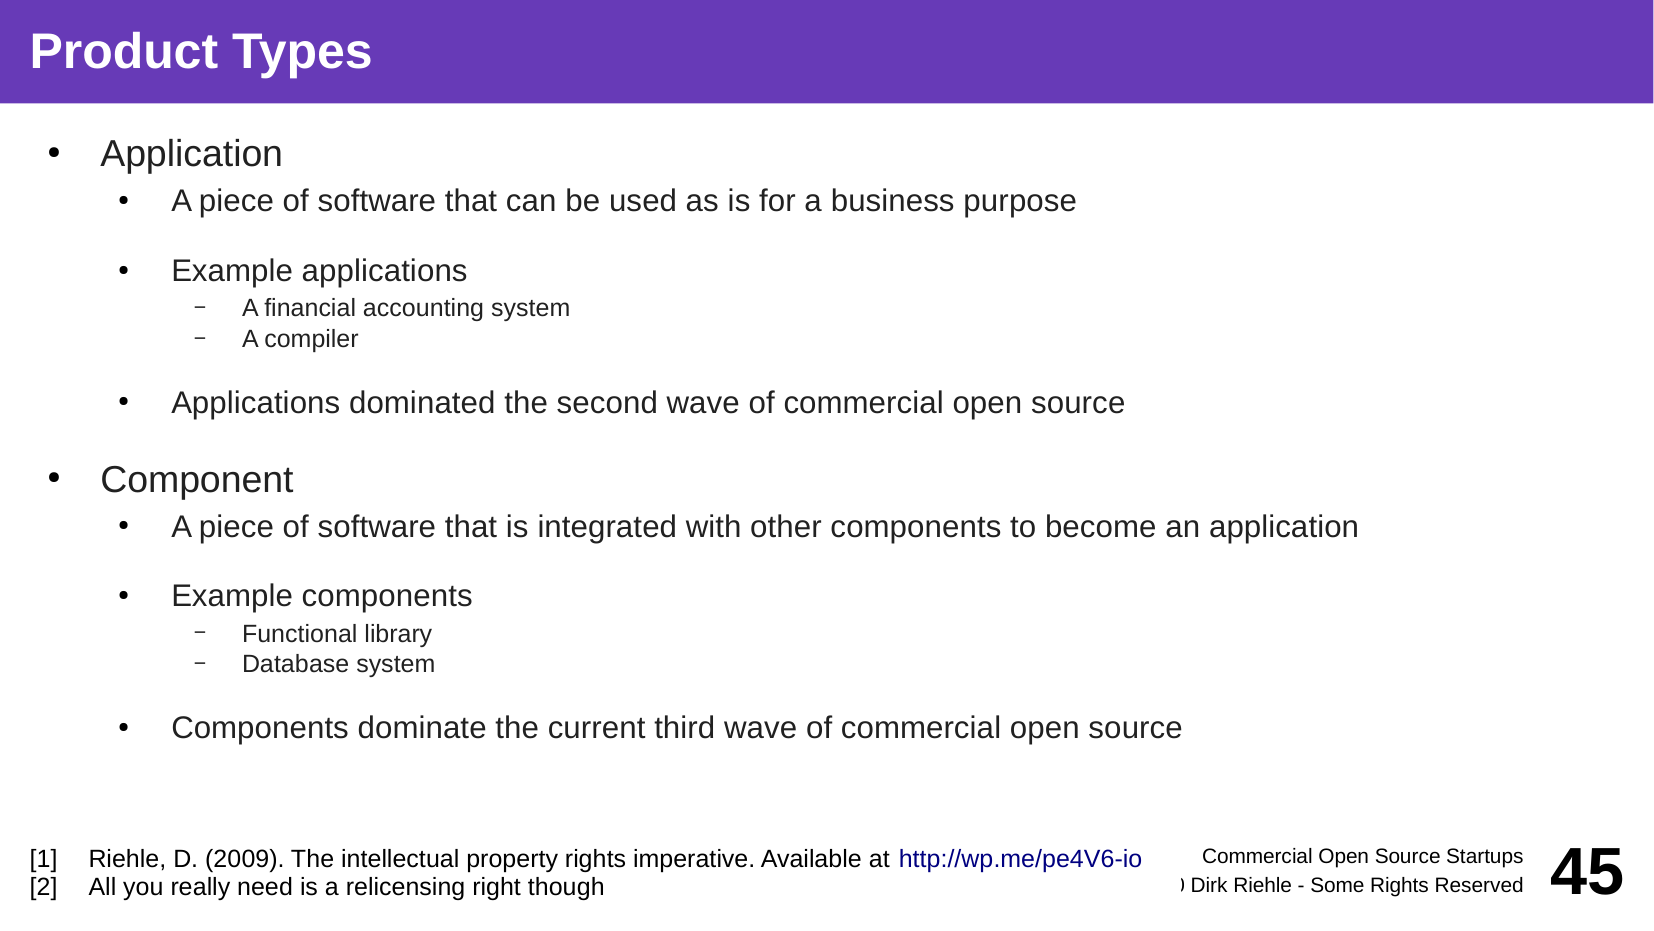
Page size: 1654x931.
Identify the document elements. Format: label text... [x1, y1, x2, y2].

text_box [1] Riehle, D. (2009). The intellectual property rights imperative. Available at http://wp.me/pe4V6-io [2] All you really need is a relicensing right though [0, 812, 1182, 931]
title Product Types [0, 0, 1654, 104]
list Application A piece of software that can be used as is for a business purpose Example applications A financial accounting system A compiler Applications dominated the second wave of commercial open source Component A piece of software that is integrated with other components to become an application Example components Functional library Database system Components dominate the current third wave of commercial open source [29, 132, 1625, 813]
